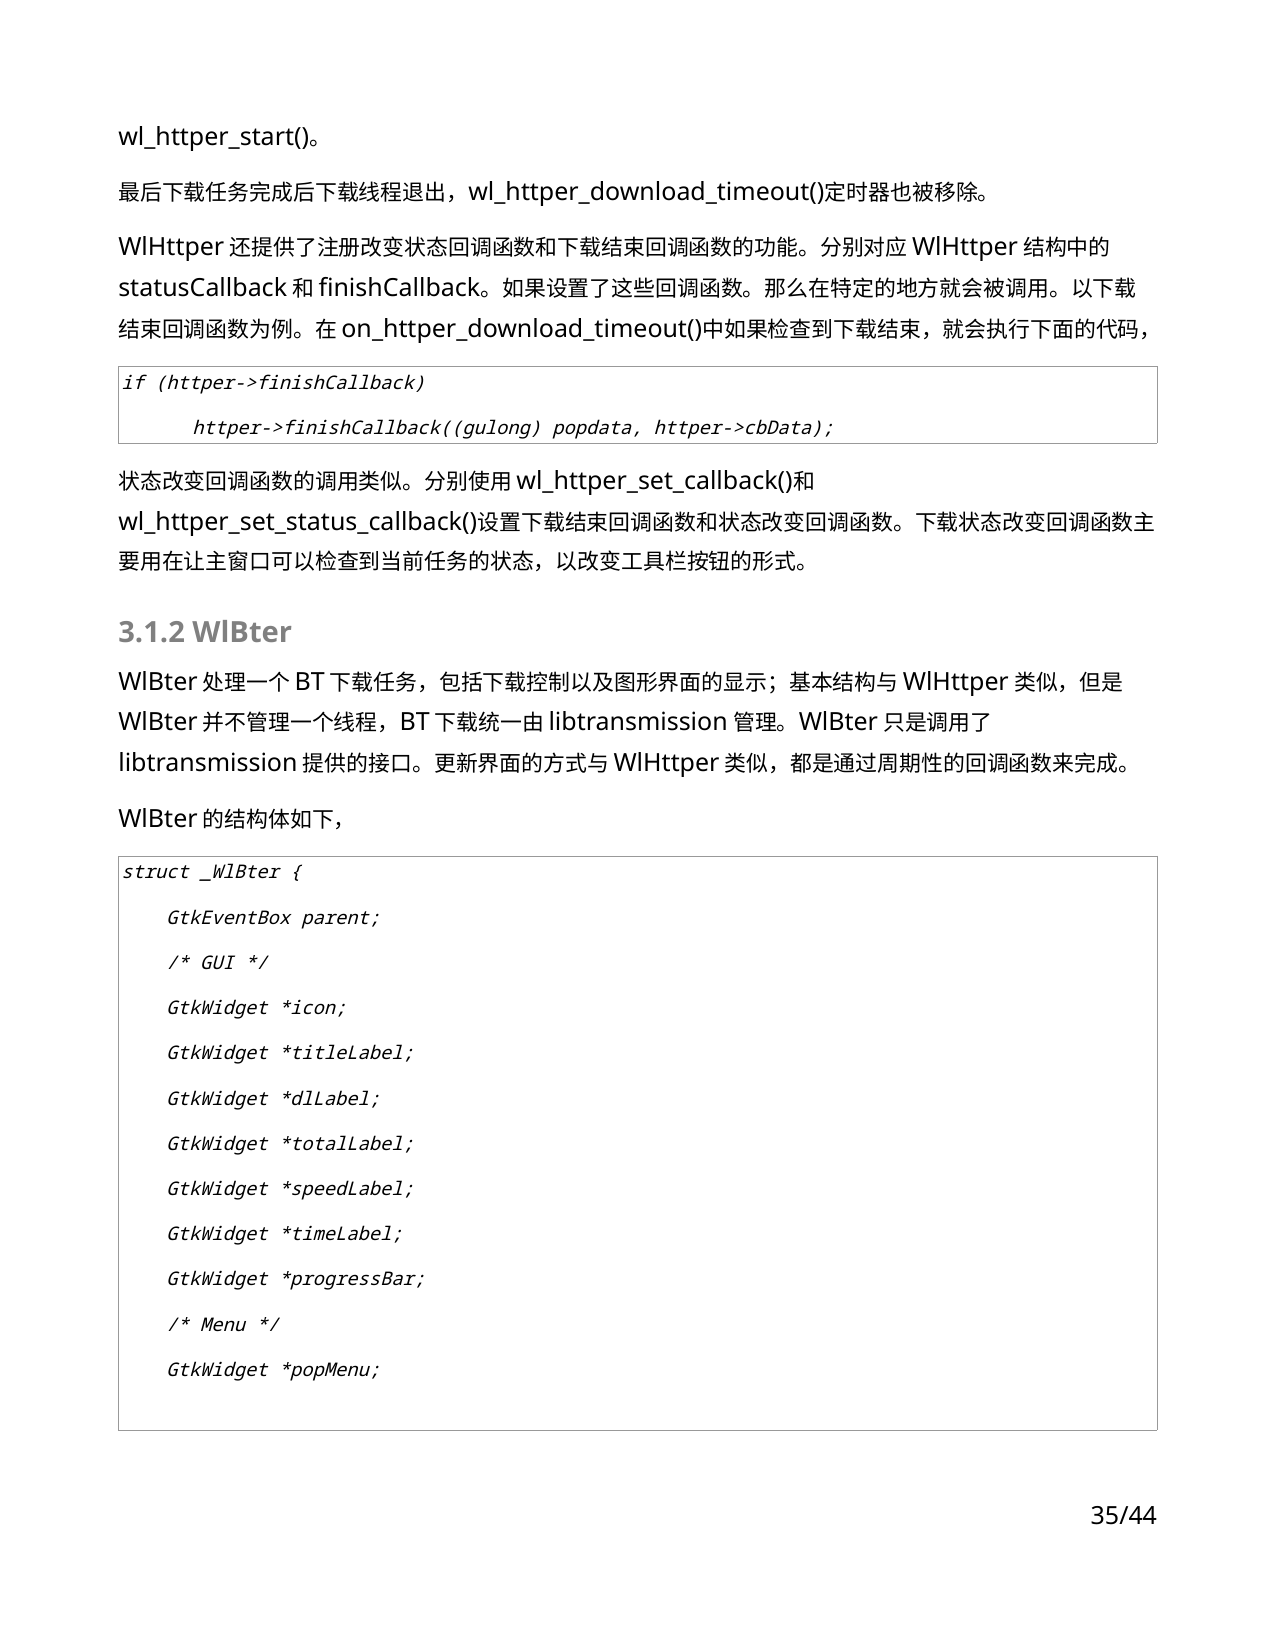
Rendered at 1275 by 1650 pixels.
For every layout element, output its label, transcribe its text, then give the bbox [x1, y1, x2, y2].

text WlBter的结构体如下， [118, 800, 1157, 834]
text 状态改变回调函数的调用类似。分别使用wl_httper_set_callback()和wl_httper_set_status_callback()设置下载结束回调函数和状态改变回调函数。下载状态改变回调函数主要用在让主窗口可以检查到当前任务的状态，以改变工具栏按钮的形式。 [118, 463, 1157, 576]
text WlBter处理一个BT下载任务，包括下载控制以及图形界面的显示；基本结构与WlHttper类似，但是WlBter并不管理一个线程，BT下载统一由libtransmission管理。WlBter只是调用了libtransmission提供的接口。更新界面的方式与WlHttper类似，都是通过周期性的回调函数来完成。 [118, 663, 1157, 779]
text GtkWidget *speedLabel; [119, 1172, 1157, 1201]
text WlHttper还提供了注册改变状态回调函数和下载结束回调函数的功能。分别对应WlHttper结构中的statusCallback和finishCallback。如果设置了这些回调函数。那么在特定的地方就会被调用。以下载结束回调函数为例。在on_httper_download_timeout()中如果检查到下载结束，就会执行下面的代码， [118, 229, 1157, 345]
text GtkWidget *icon; [119, 991, 1157, 1020]
text struct _WlBter { [119, 857, 1157, 884]
text GtkWidget *timeLabel; [119, 1217, 1157, 1246]
text GtkWidget *popMenu; [119, 1353, 1157, 1382]
text wl_httper_start()。 [118, 118, 1157, 152]
text GtkWidget *progressBar; [119, 1262, 1157, 1291]
text httper->finishCallback((gulong) popdata, httper->cbData); [119, 411, 1157, 443]
text GtkWidget *dlLabel; [119, 1082, 1157, 1110]
subtitle 3.1.2 WlBter [118, 611, 1157, 651]
text if (httper->finishCallback) [119, 367, 1157, 395]
text /* GUI */ [119, 946, 1157, 975]
text GtkEventBox parent; [119, 901, 1157, 929]
text 最后下载任务完成后下载线程退出，wl_httper_download_timeout()定时器也被移除。 [118, 173, 1157, 208]
text GtkWidget *totalLabel; [119, 1127, 1157, 1156]
text /* Menu */ [119, 1308, 1157, 1336]
text GtkWidget *titleLabel; [119, 1036, 1157, 1065]
